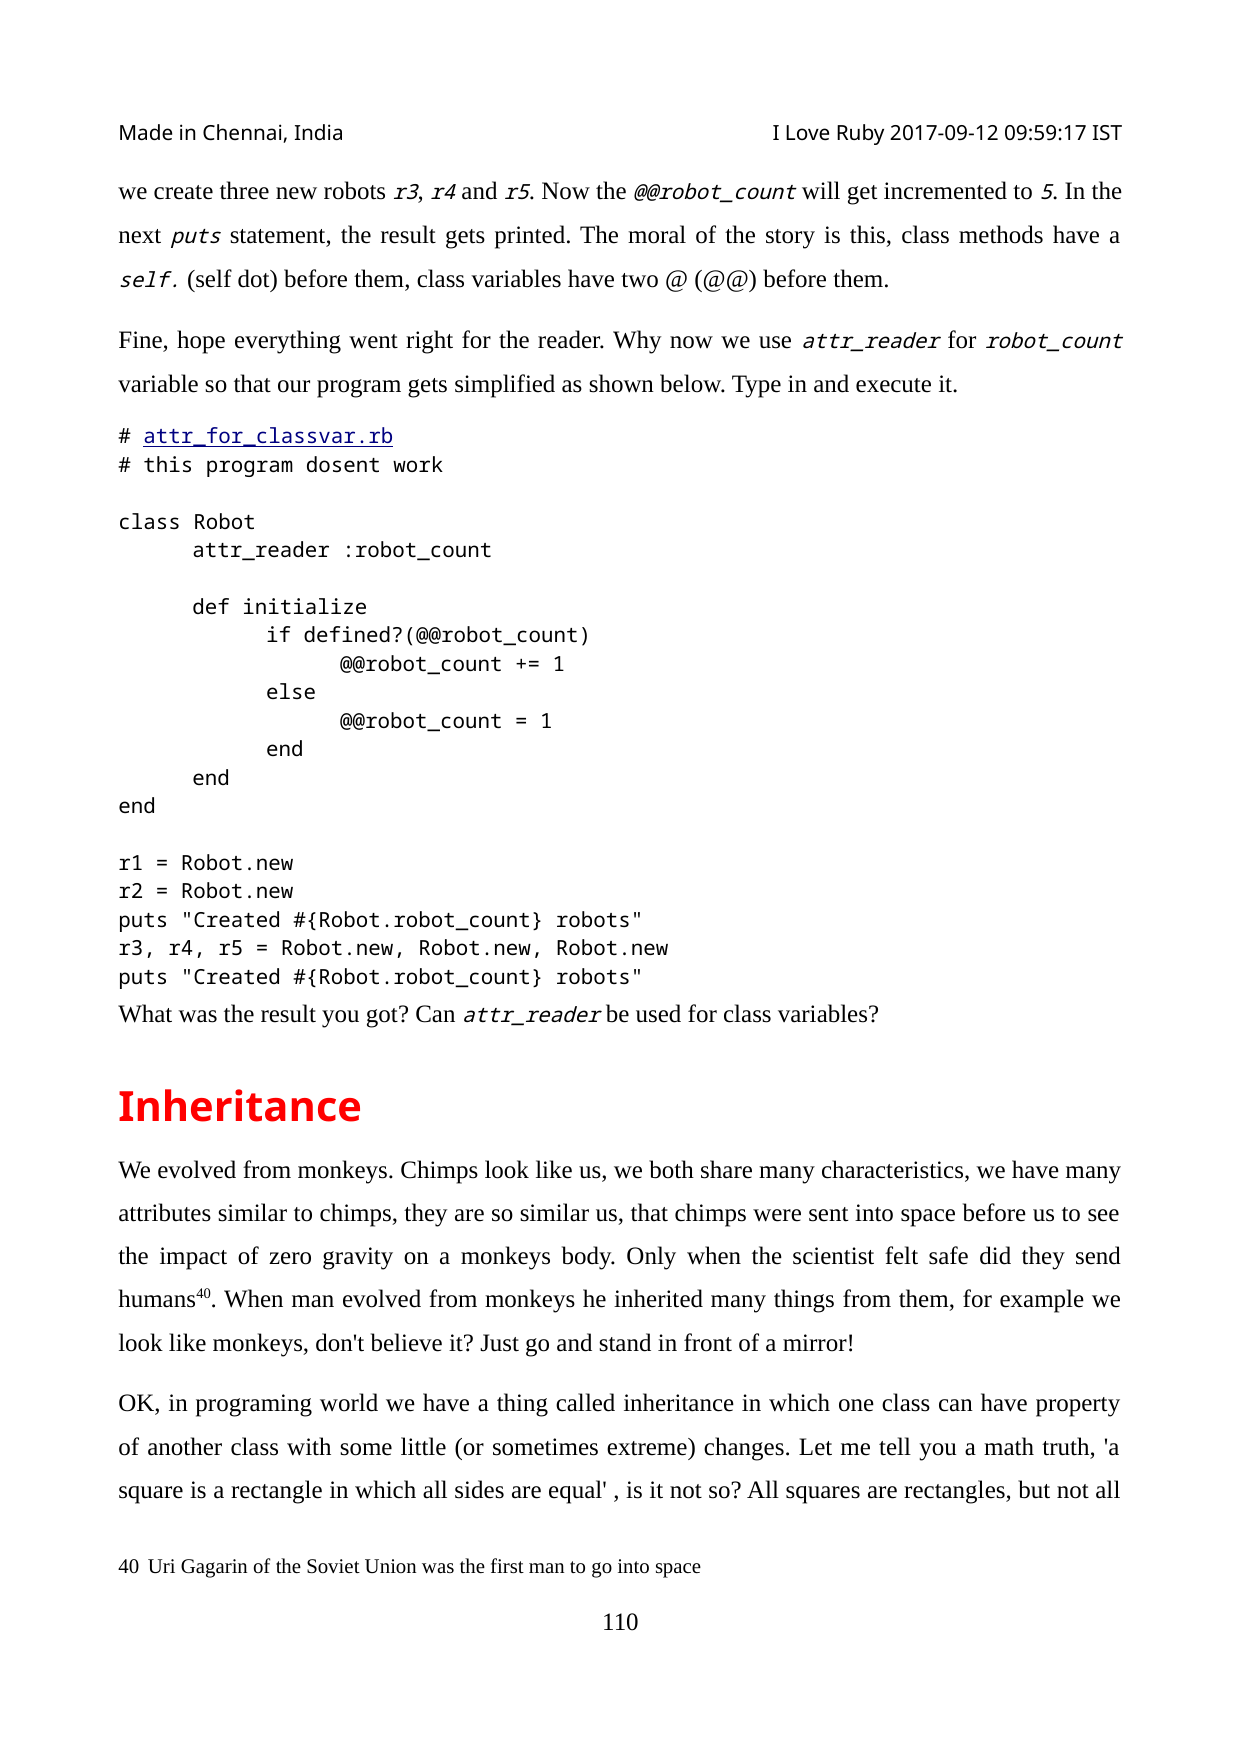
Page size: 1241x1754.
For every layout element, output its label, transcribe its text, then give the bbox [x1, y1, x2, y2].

text r3, r4, r5 = Robot.new, Robot.new, Robot.new [118, 933, 1122, 962]
text attr_reader :robot_count [118, 535, 1122, 564]
text We evolved from monkeys. Chimps look like us, we both share many characteristics, we have many attributes similar to chimps, they are so similar us, that chimps were sent into space before us to see the impact of zero gravity on a monkeys body. Only when the scientist felt safe did they send humans. When man evolved from monkeys he inherited many things from them, for example we look like monkeys, don't believe it? Just go and stand in front of a mirror! [118, 1155, 1122, 1356]
text # attr_for_classvar.rb [118, 421, 1122, 450]
text end [118, 763, 1122, 791]
text end [118, 791, 1122, 819]
text @@robot_count = 1 [118, 706, 1122, 734]
subtitle Inheritance [118, 1077, 1122, 1134]
text class Robot [118, 507, 1122, 535]
text # this program dosent work [118, 450, 1122, 478]
text end [118, 734, 1122, 763]
text def initialize [118, 592, 1122, 621]
text Fine, hope everything went right for the reader. Why now we use attr_reader for robot_count variable so that our program gets simplified as shown below. Type in and execute it. [118, 326, 1122, 398]
text @@robot_count += 1 [118, 649, 1122, 677]
text What was the result you got? Can attr_reader be used for class variables? [118, 999, 1122, 1028]
text else [118, 677, 1122, 706]
text puts "Created #{Robot.robot_count} robots" [118, 962, 1122, 990]
text OK, in programing world we have a thing called inheritance in which one class can have property of another class with some little (or sometimes extreme) changes. Let me tell you a math truth, 'a square is a rectangle in which all sides are equal' , is it not so? All squares are rectangles, but not all [118, 1388, 1122, 1503]
text we create three new robots r3, r4 and r5. Now the @@robot_count will get incremented to 5. In the next puts statement, the result gets printed. The moral of the story is this, class methods have a self. (self dot) before them, class variables have two @ (@@) before them. [118, 176, 1122, 293]
text Uri Gagarin of the Soviet Union was the first man to go into space [118, 1553, 1122, 1578]
text r2 = Robot.new [118, 876, 1122, 905]
text puts "Created #{Robot.robot_count} robots" [118, 905, 1122, 933]
text if defined?(@@robot_count) [118, 621, 1122, 649]
text r1 = Robot.new [118, 848, 1122, 876]
